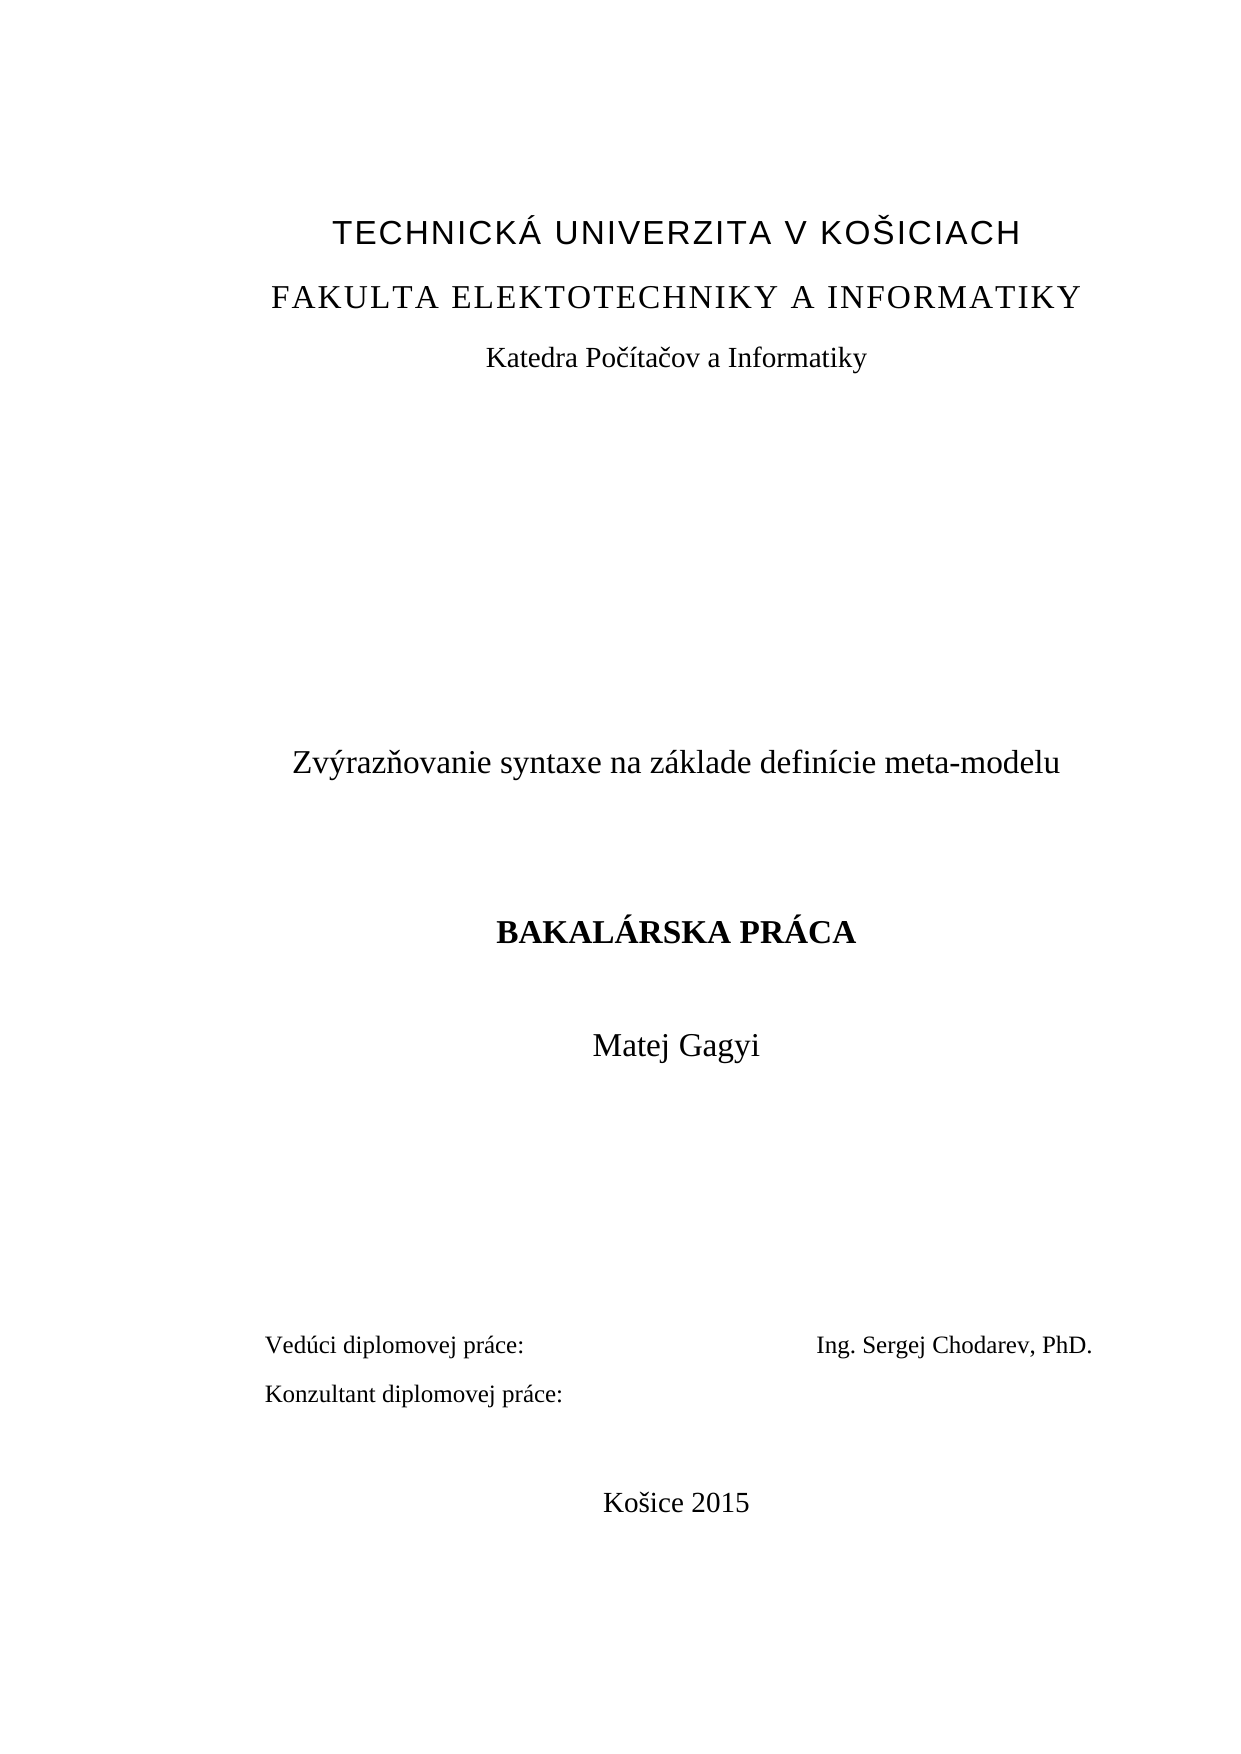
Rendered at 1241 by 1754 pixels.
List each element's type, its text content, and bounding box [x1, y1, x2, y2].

text Konzultant diplomovej práce: [207, 1379, 1092, 1408]
text Fakulta Elektotechniky a Informatiky [207, 277, 1092, 315]
text Matej Gagyi [207, 1026, 1092, 1064]
text Zvýrazňovanie syntaxe na základe definície meta-modelu [207, 743, 1092, 781]
text Katedra Počítačov a Informatiky [207, 341, 1092, 374]
text Bakalárska práca [207, 912, 1092, 951]
text Technická univerzita v Košiciach [207, 213, 1092, 251]
text Vedúci diplomovej práce: Ing. Sergej Chodarev, PhD. [207, 1330, 1092, 1359]
text Košice 2015 [207, 1485, 1092, 1519]
